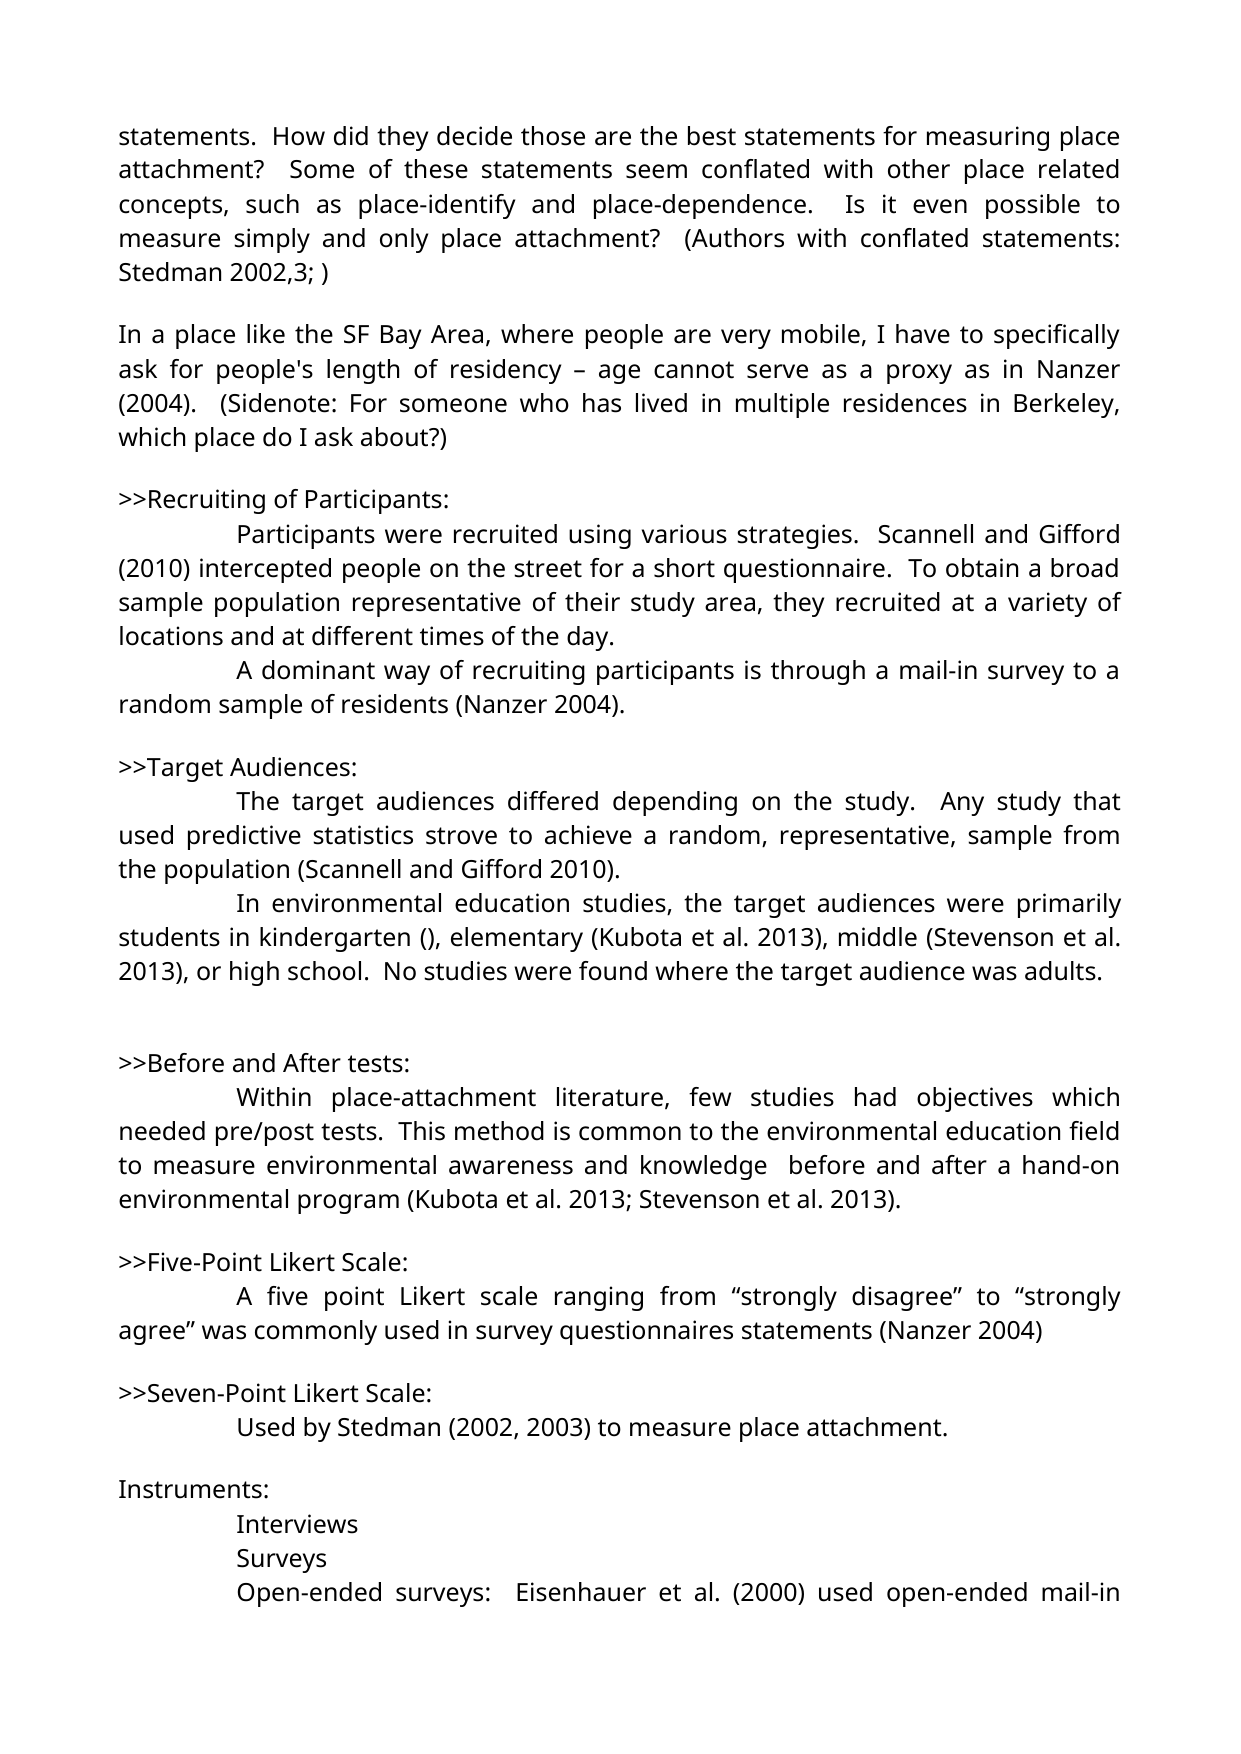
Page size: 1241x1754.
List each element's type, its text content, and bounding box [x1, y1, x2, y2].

text >>Target Audiences: [118, 749, 1122, 783]
text Participants were recruited using various strategies. Scannell and Gifford (2010) intercepted people on the street for a short questionnaire. To obtain a broad sample population representative of their study area, they recruited at a variety of locations and at different times of the day. [118, 516, 1122, 652]
text Instruments: [118, 1472, 1122, 1506]
text In a place like the SF Bay Area, where people are very mobile, I have to specifically ask for people's length of residency – age cannot serve as a proxy as in Nanzer (2004). (Sidenote: For someone who has lived in multiple residences in Berkeley, which place do I ask about?) [118, 317, 1122, 453]
text Within place-attachment literature, few studies had objectives which needed pre/post tests. This method is common to the environmental education field to measure environmental awareness and knowledge before and after a hand-on environmental program (Kubota et al. 2013; Stevenson et al. 2013). [118, 1079, 1122, 1216]
text Interviews [118, 1506, 1122, 1540]
text A dominant way of recruiting participants is through a mail-in survey to a random sample of residents (Nanzer 2004). [118, 652, 1122, 721]
text Open-ended surveys: Eisenhauer et al. (2000) used open-ended mail-in [118, 1574, 1122, 1608]
text Surveys [118, 1540, 1122, 1574]
text statements. How did they decide those are the best statements for measuring place attachment? Some of these statements seem conflated with other place related concepts, such as place-identify and place-dependence. Is it even possible to measure simply and only place attachment? (Authors with conflated statements: Stedman 2002,3; ) [118, 118, 1122, 288]
text A five point Likert scale ranging from “strongly disagree” to “strongly agree” was commonly used in survey questionnaires statements (Nanzer 2004) [118, 1278, 1122, 1347]
text Used by Stedman (2002, 2003) to measure place attachment. [118, 1409, 1122, 1443]
text >>Seven-Point Likert Scale: [118, 1375, 1122, 1409]
text In environmental education studies, the target audiences were primarily students in kindergarten (), elementary (Kubota et al. 2013), middle (Stevenson et al. 2013), or high school. No studies were found where the target audience was adults. [118, 886, 1122, 988]
text >>Five-Point Likert Scale: [118, 1244, 1122, 1278]
text The target audiences differed depending on the study. Any study that used predictive statistics strove to achieve a random, representative, sample from the population (Scannell and Gifford 2010). [118, 783, 1122, 886]
text >>Recruiting of Participants: [118, 482, 1122, 516]
text >>Before and After tests: [118, 1045, 1122, 1079]
